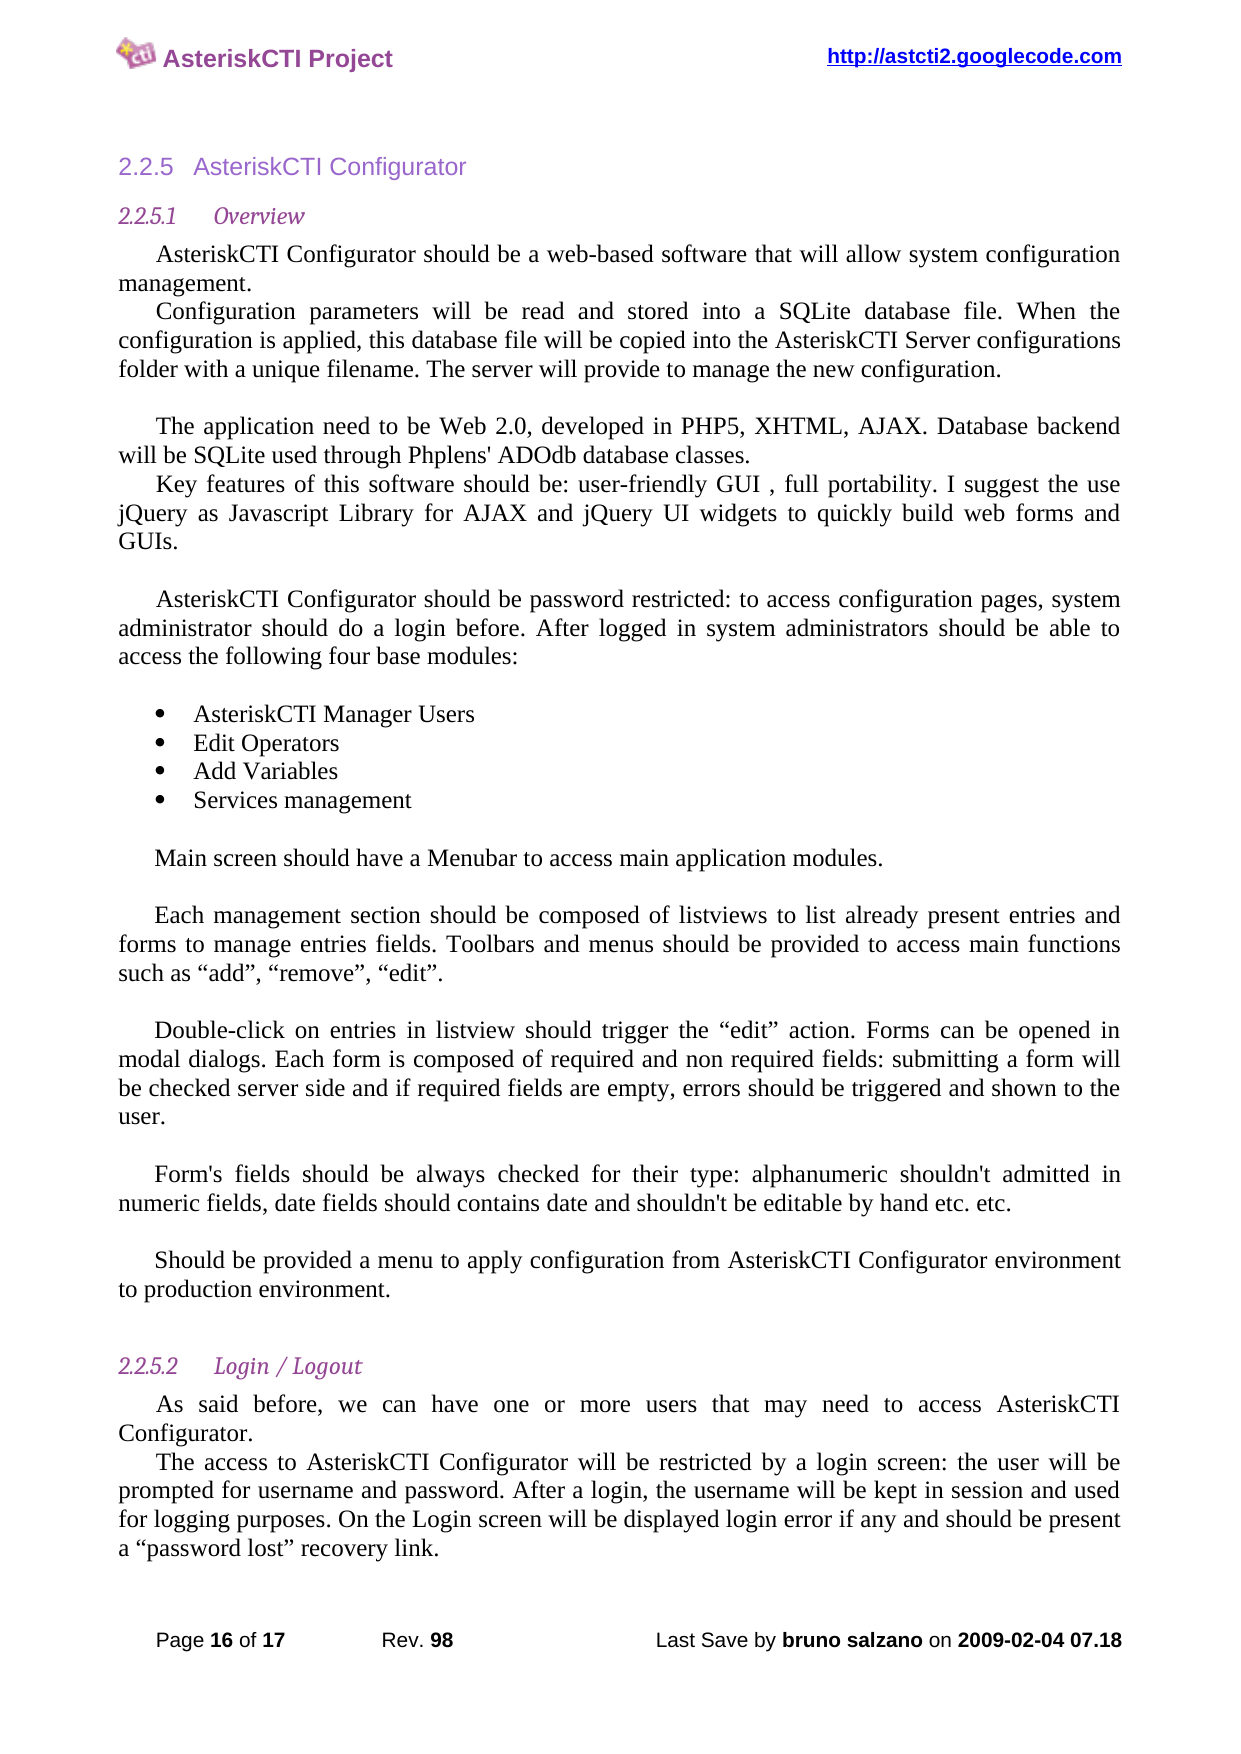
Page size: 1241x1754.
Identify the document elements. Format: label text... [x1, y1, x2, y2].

picture [116, 34, 157, 74]
text Main screen should have a Menubar to access main application modules. [118, 843, 1122, 871]
subtitle Login / Logout [118, 1352, 1122, 1381]
list Services management [156, 785, 1122, 814]
text The application need to be Web 2.0, developed in PHP5, XHTML, AJAX. Database backend will be SQLite used through Phplens' ADOdb database classes. [118, 411, 1122, 469]
text AsteriskCTI Configurator should be a web-based software that will allow system configuration management. [118, 239, 1122, 296]
text Should be provided a menu to apply configuration from AsteriskCTI Configurator environment to production environment. [118, 1245, 1122, 1303]
text Configuration parameters will be read and stored into a SQLite database file. When the configuration is applied, this database file will be copied into the AsteriskCTI Server configurations folder with a unique filename. The server will provide to manage the new configuration. [118, 296, 1122, 383]
subtitle AsteriskCTI Configurator [118, 152, 1122, 181]
text Each management section should be composed of listviews to list already present entries and forms to manage entries fields. Toolbars and menus should be provided to access main functions such as “add”, “remove”, “edit”. [118, 900, 1122, 986]
list Edit Operators [156, 728, 1122, 756]
text Double-click on entries in listview should trigger the “edit” action. Forms can be opened in modal dialogs. Each form is composed of required and non required fields: submitting a form will be checked server side and if required fields are empty, errors should be triggered and shown to the user. [118, 1015, 1122, 1130]
text Form's fields should be always checked for their type: alphanumeric shouldn't admitted in numeric fields, date fields should contains date and shouldn't be editable by hand etc. etc. [118, 1159, 1122, 1216]
subtitle Overview [118, 202, 1122, 231]
text AsteriskCTI Configurator should be password restricted: to access configuration pages, system administrator should do a login before. After logged in system administrators should be able to access the following four base modules: [118, 584, 1122, 670]
text The access to AsteriskCTI Configurator will be restricted by a login screen: the user will be prompted for username and password. After a login, the username will be kept in session and used for logging purposes. On the Login screen will be displayed login error if any and should be present a “password lost” recovery link. [118, 1447, 1122, 1562]
list AsteriskCTI Manager Users [156, 699, 1122, 728]
list Add Variables [156, 756, 1122, 785]
text As said before, we can have one or more users that may need to access AsteriskCTI Configurator. [118, 1389, 1122, 1447]
text Key features of this software should be: user-friendly GUI , full portability. I suggest the use jQuery as Javascript Library for AJAX and jQuery UI widgets to quickly build web forms and GUIs. [118, 469, 1122, 555]
